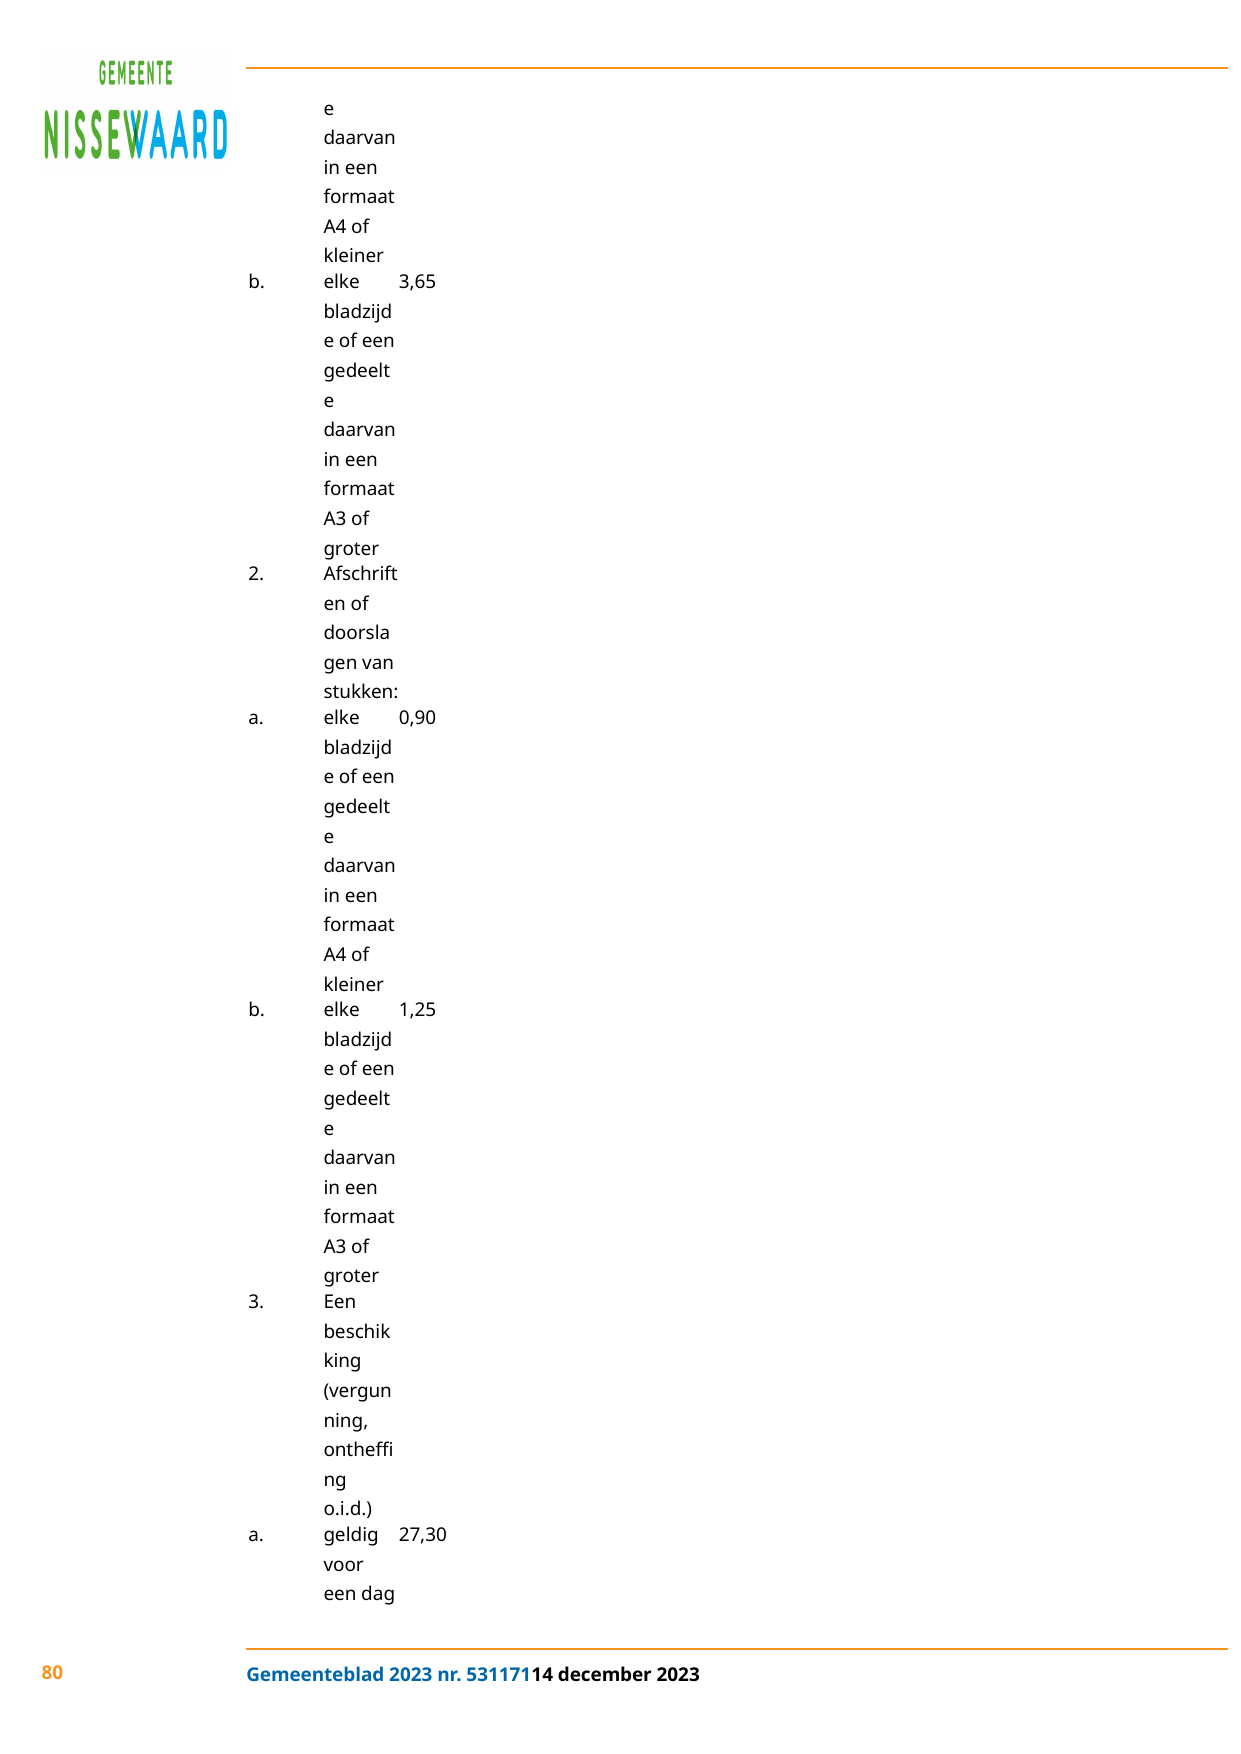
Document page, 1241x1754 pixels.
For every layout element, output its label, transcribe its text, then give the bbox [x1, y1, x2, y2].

table_cell b. [248, 996, 323, 1288]
table_cell e daarvan in een formaat A4 of kleiner [323, 95, 398, 268]
table_cell 3,65 [399, 269, 474, 560]
table_cell 2. [248, 560, 323, 704]
table_cell a. [248, 1521, 323, 1606]
table_cell geldig voor een dag [323, 1521, 398, 1606]
table_cell Een beschikking (vergunning, ontheffing o.i.d.) [323, 1289, 398, 1521]
table_cell b. [248, 269, 323, 560]
table_cell Afschriften of doorslagen van stukken: [323, 560, 398, 704]
table_cell a. [248, 705, 323, 996]
table_cell elke bladzijde of een gedeelte daarvan in een formaat A4 of kleiner [323, 705, 398, 996]
table_cell 0,90 [399, 705, 474, 996]
table_cell [399, 95, 474, 268]
table_cell [399, 1289, 474, 1521]
table_cell 3. [248, 1289, 323, 1521]
table_cell [248, 95, 323, 268]
table_cell 27,30 [399, 1521, 474, 1606]
table_cell [399, 560, 474, 704]
picture [41, 47, 231, 172]
table_cell 1,25 [399, 996, 474, 1288]
table_cell elke bladzijde of een gedeelte daarvan in een formaat A3 of groter [323, 269, 398, 560]
table_cell elke bladzijde of een gedeelte daarvan in een formaat A3 of groter [323, 996, 398, 1288]
